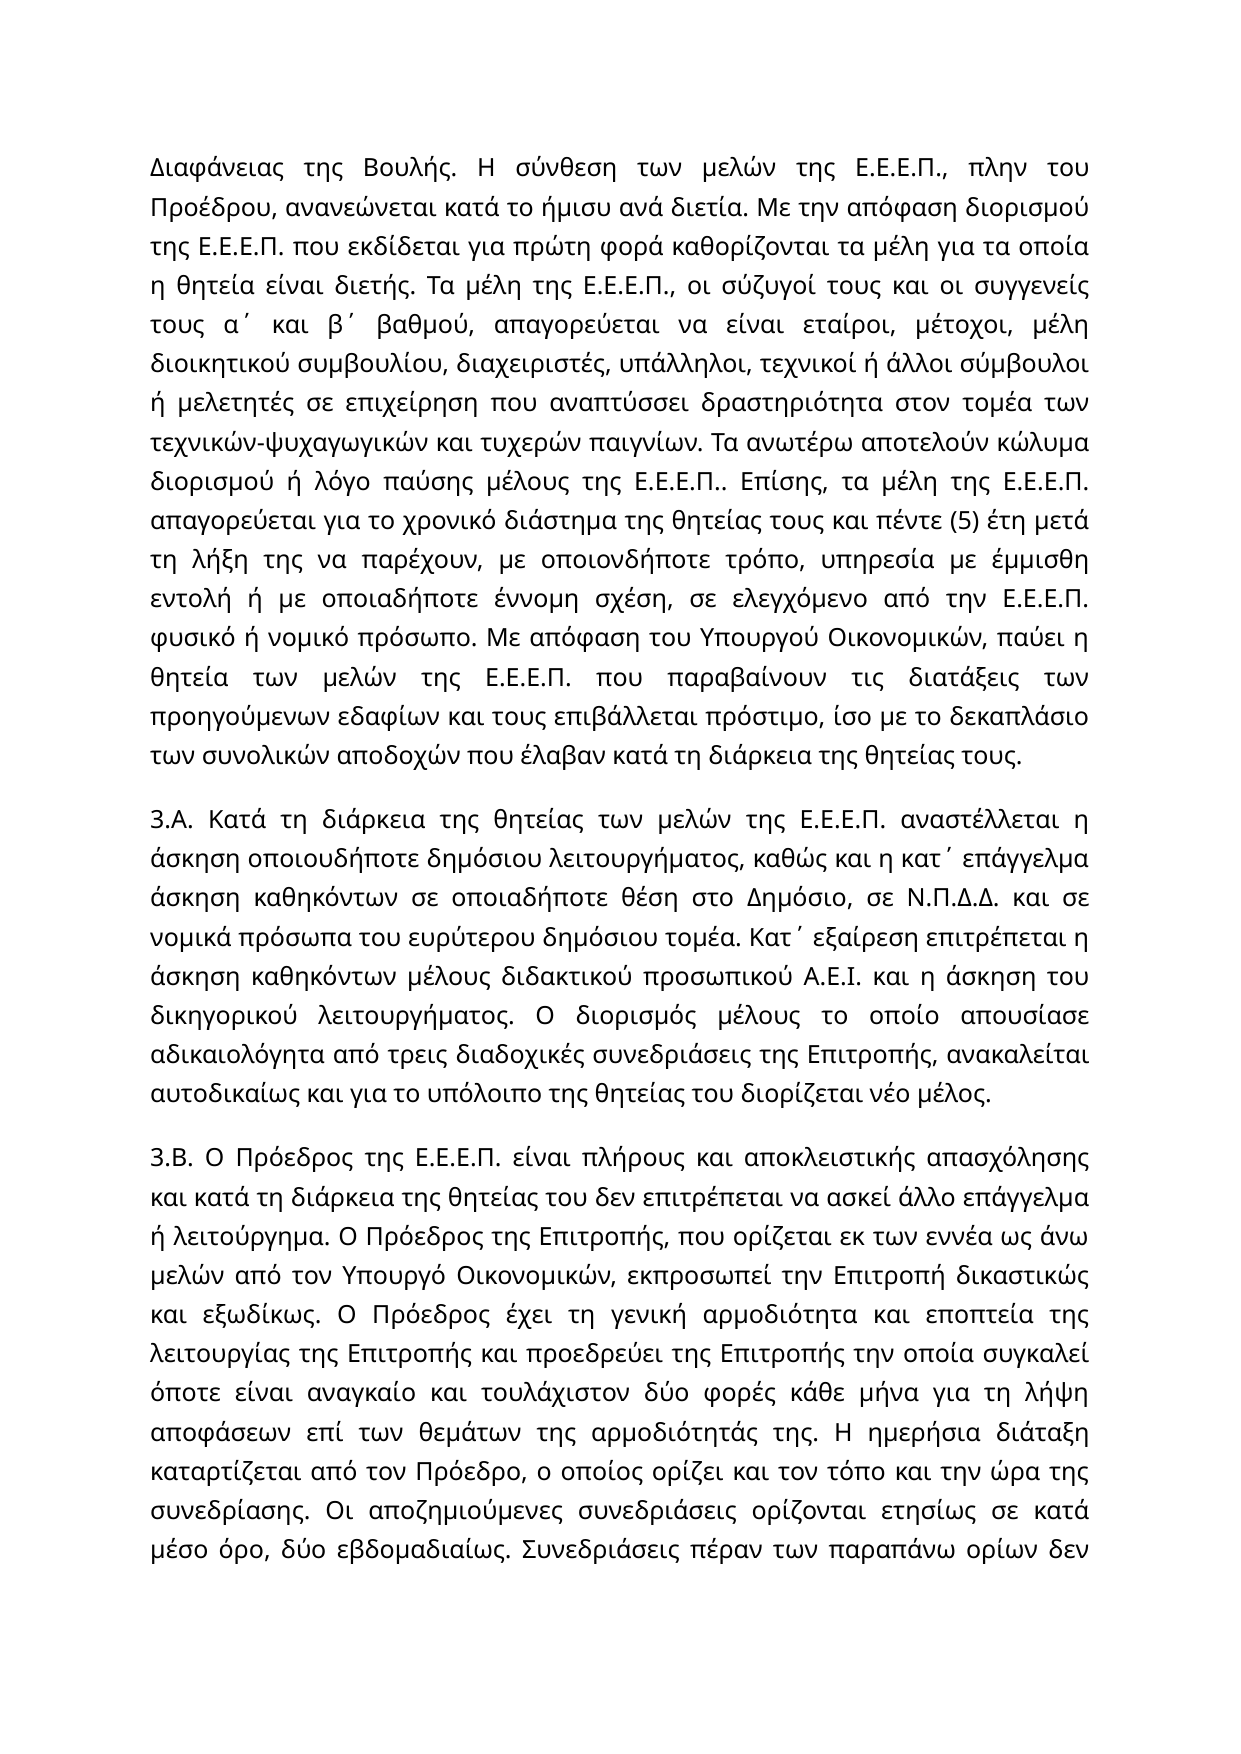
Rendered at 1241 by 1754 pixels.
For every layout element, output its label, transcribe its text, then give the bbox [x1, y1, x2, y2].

text 3.Β. Ο Πρόεδρος της Ε.Ε.Ε.Π. είναι πλήρους και αποκλειστικής απασχόλησης και κατά τη διάρκεια της θητείας του δεν επιτρέπεται να ασκεί άλλο επάγγελμα ή λειτούργημα. Ο Πρόεδρος της Επιτροπής, που ορίζεται εκ των εννέα ως άνω μελών από τον Υπουργό Οικονομικών, εκπροσωπεί την Επιτροπή δικαστικώς και εξωδίκως. Ο Πρόεδρος έχει τη γενική αρμοδιότητα και εποπτεία της λειτουργίας της Επιτροπής και προεδρεύει της Επιτροπής την οποία συγκαλεί όποτε είναι αναγκαίο και τουλάχιστον δύο φορές κάθε μήνα για τη λήψη αποφάσεων επί των θεμάτων της αρμοδιότητάς της. Η ημερήσια διάταξη καταρτίζεται από τον Πρόεδρο, ο οποίος ορίζει και τον τόπο και την ώρα της συνεδρίασης. Οι αποζημιούμενες συνεδριάσεις ορίζονται ετησίως σε κατά μέσο όρο, δύο εβδομαδιαίως. Συνεδριάσεις πέραν των παραπάνω ορίων δεν [150, 1140, 1090, 1566]
text Διαφάνειας της Βουλής. Η σύνθεση των μελών της Ε.Ε.Ε.Π., πλην του Προέδρου, ανανεώνεται κατά το ήμισυ ανά διετία. Με την απόφαση διορισμού της Ε.Ε.Ε.Π. που εκδίδεται για πρώτη φορά καθορίζονται τα μέλη για τα οποία η θητεία είναι διετής. Τα μέλη της Ε.Ε.Ε.Π., οι σύζυγοί τους και οι συγγενείς τους α΄ και β΄ βαθμού, απαγορεύεται να είναι εταίροι, μέτοχοι, μέλη διοικητικού συμβουλίου, διαχειριστές, υπάλληλοι, τεχνικοί ή άλλοι σύμβουλοι ή μελετητές σε επιχείρηση που αναπτύσσει δραστηριότητα στον τομέα των τεχνικών-ψυχαγωγικών και τυχερών παιγνίων. Τα ανωτέρω αποτελούν κώλυμα διορισμού ή λόγο παύσης μέλους της Ε.Ε.Ε.Π.. Επίσης, τα μέλη της Ε.Ε.Ε.Π. απαγορεύεται για το χρονικό διάστημα της θητείας τους και πέντε (5) έτη μετά τη λήξη της να παρέχουν, με οποιονδήποτε τρόπο, υπηρεσία με έμμισθη εντολή ή με οποιαδήποτε έννομη σχέση, σε ελεγχόμενο από την Ε.Ε.Ε.Π. φυσικό ή νομικό πρόσωπο. Με απόφαση του Υπουργού Οικονομικών, παύει η θητεία των μελών της Ε.Ε.Ε.Π. που παραβαίνουν τις διατάξεις των προηγούμενων εδαφίων και τους επιβάλλεται πρόστιμο, ίσο με το δεκαπλάσιο των συνολικών αποδοχών που έλαβαν κατά τη διάρκεια της θητείας τους. [150, 150, 1090, 772]
text 3.Α. Κατά τη διάρκεια της θητείας των μελών της Ε.Ε.Ε.Π. αναστέλλεται η άσκηση οποιουδήποτε δημόσιου λειτουργήματος, καθώς και η κατ΄ επάγγελμα άσκηση καθηκόντων σε οποιαδήποτε θέση στο Δημόσιο, σε Ν.Π.Δ.Δ. και σε νομικά πρόσωπα του ευρύτερου δημόσιου τομέα. Κατ΄ εξαίρεση επιτρέπεται η άσκηση καθηκό­ντων μέλους διδακτικού προσωπικού Α.Ε.Ι. και η άσκηση του δικηγορικού λειτουργήματος. Ο διορισμός μέλους το οποίο απουσίασε αδικαιολόγητα από τρεις διαδοχικές συνεδριάσεις της Επιτροπής, ανακαλείται αυτοδικαίως και για το υπόλοιπο της θητείας του διορίζεται νέο μέλος. [150, 802, 1090, 1110]
